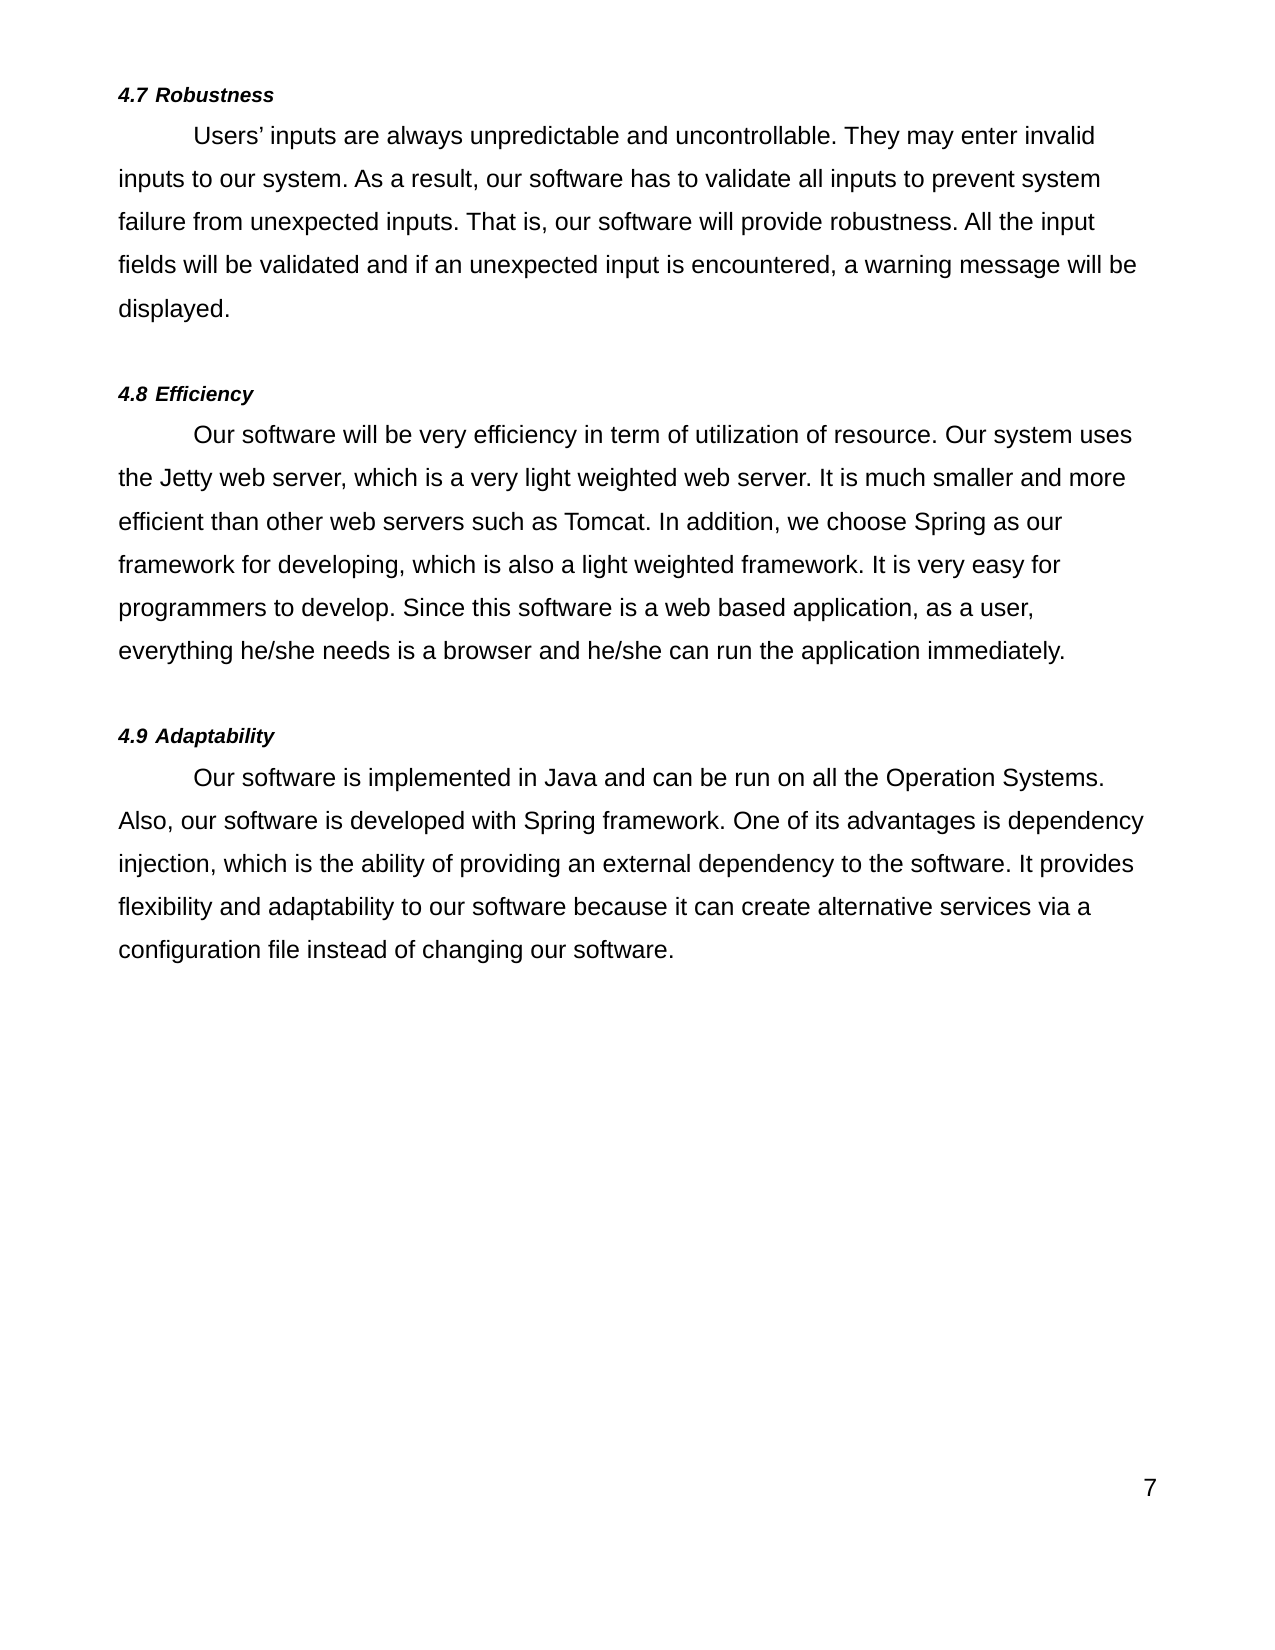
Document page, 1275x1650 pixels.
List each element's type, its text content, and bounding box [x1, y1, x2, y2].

subtitle 4.7 Robustness [118, 75, 1157, 108]
text Users’ inputs are always unpredictable and uncontrollable. They may enter invalid inputs to our system. As a result, our software has to validate all inputs to prevent system failure from unexpected inputs. That is, our software will provide robustness. All the input fields will be validated and if an unexpected input is encountered, a warning message will be displayed. [118, 121, 1157, 322]
subtitle 4.8 Efficiency [118, 374, 1157, 408]
text Our software is implemented in Java and can be run on all the Operation Systems. Also, our software is developed with Spring framework. One of its advantages is dependency injection, which is the ability of providing an external dependency to the software. It provides flexibility and adaptability to our software because it can create alternative services via a configuration file instead of changing our software. [118, 762, 1157, 964]
subtitle 4.9 Adaptability [118, 716, 1157, 750]
text Our software will be very efficiency in term of utilization of resource. Our system uses the Jetty web server, which is a very light weighted web server. It is much smaller and more efficient than other web servers such as Tomcat. In addition, we choose Spring as our framework for developing, which is also a light weighted framework. It is very easy for programmers to develop. Since this software is a web based application, as a user, everything he/she needs is a browser and he/she can run the application immediately. [118, 420, 1157, 664]
